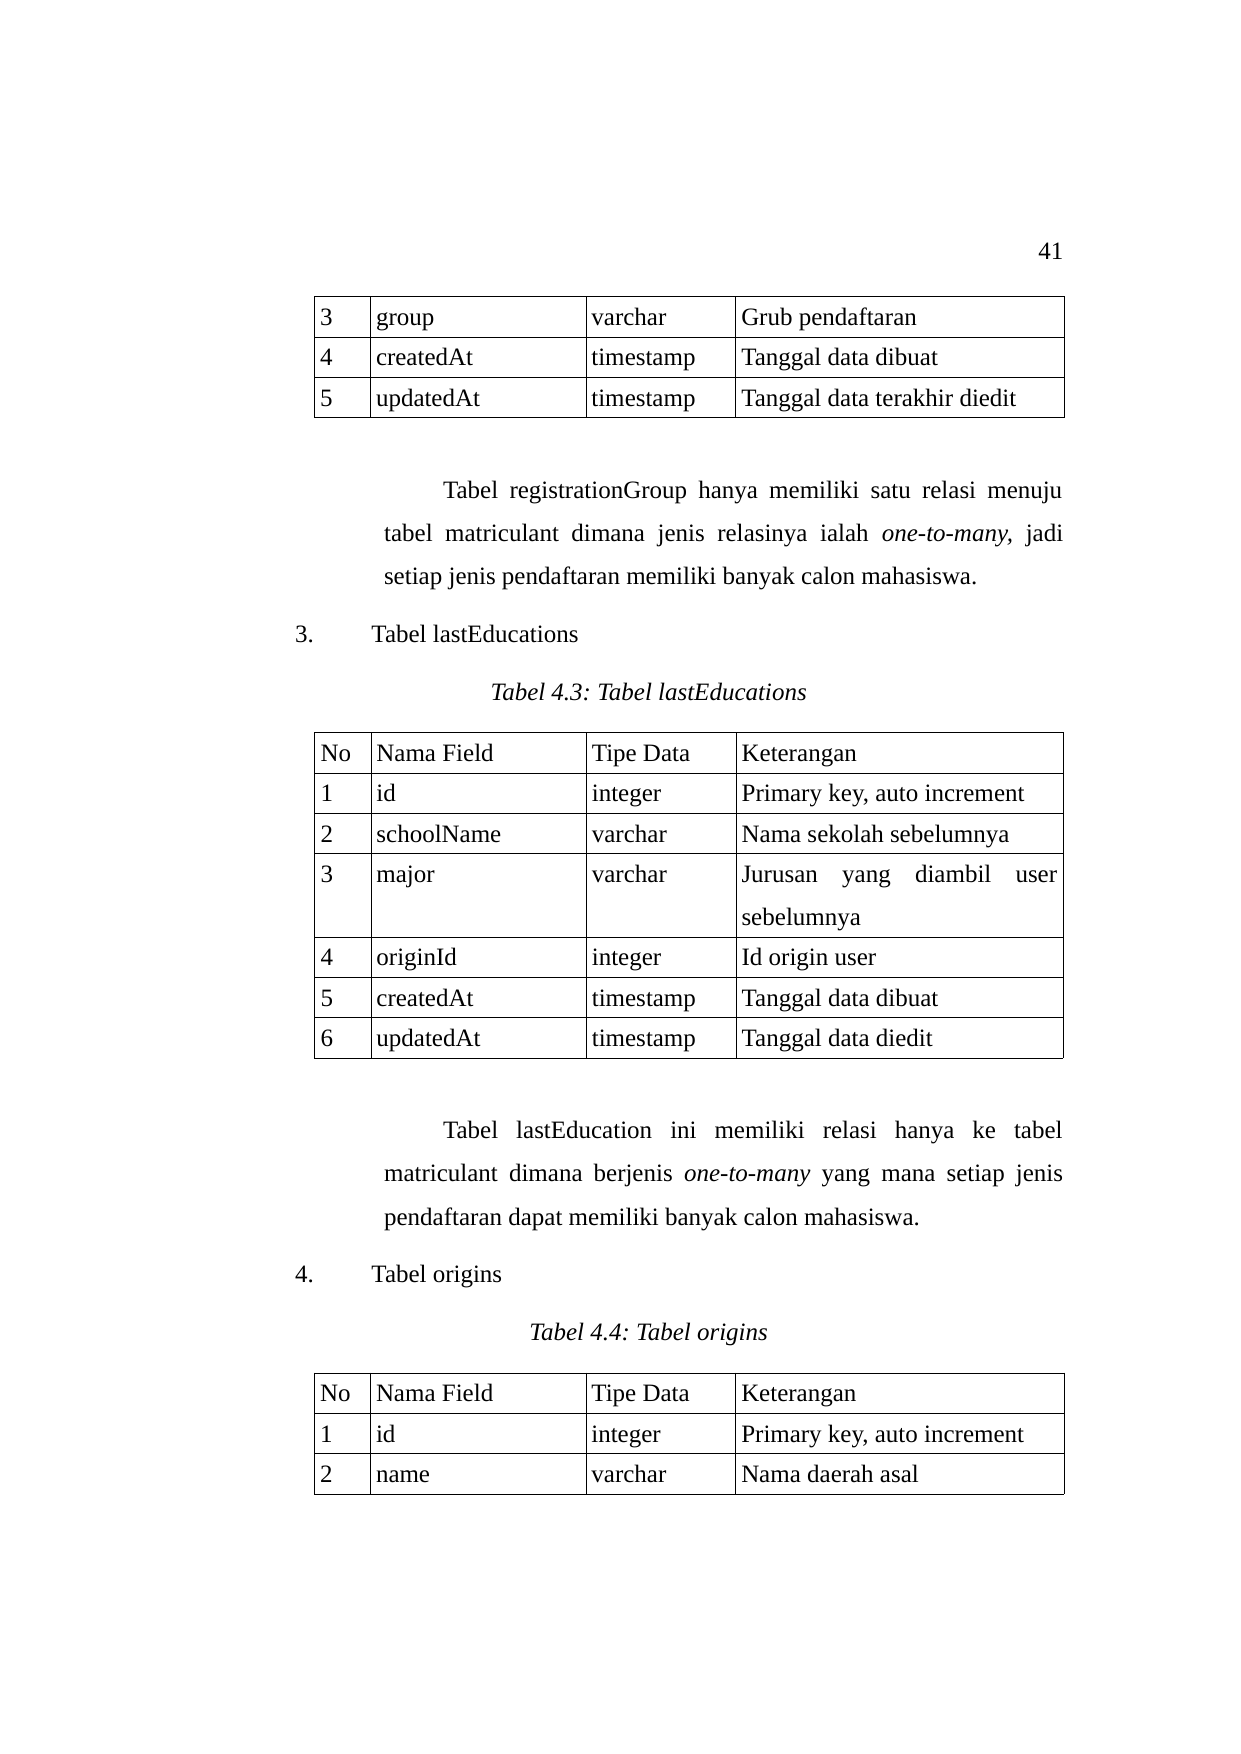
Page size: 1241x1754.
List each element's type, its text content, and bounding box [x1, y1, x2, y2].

table_cell 1 [315, 1414, 370, 1453]
table_cell Nama sekolah sebelumnya [737, 814, 1063, 853]
table_cell name [371, 1454, 586, 1494]
table_cell Nama daerah asal [736, 1454, 1064, 1494]
table_cell group [371, 297, 586, 337]
table_cell Tanggal data dibuat [737, 978, 1063, 1017]
table_cell varchar [587, 854, 736, 937]
table_cell updatedAt [371, 378, 586, 417]
table_header No [315, 733, 371, 773]
table_header No [315, 1374, 370, 1413]
list Tabel lastEducations [295, 619, 1063, 648]
table_cell Id origin user [737, 938, 1063, 977]
table_cell 5 [315, 378, 370, 417]
table_cell Tanggal data diedit [737, 1018, 1063, 1058]
table_cell id [371, 1414, 586, 1453]
table_cell Tanggal data dibuat [736, 338, 1064, 377]
table_header Keterangan [737, 733, 1063, 773]
table_cell major [372, 854, 586, 937]
table_cell timestamp [587, 338, 735, 377]
table_cell Primary key, auto increment [736, 1414, 1064, 1453]
table_cell 2 [315, 814, 371, 853]
table_cell varchar [587, 1454, 735, 1494]
table_header Tipe Data [587, 733, 736, 773]
table_header Nama Field [372, 733, 586, 773]
table_cell Grub pendaftaran [736, 297, 1064, 337]
table_cell integer [587, 774, 736, 813]
table_cell timestamp [587, 1018, 736, 1058]
table_cell timestamp [587, 978, 736, 1017]
table_cell varchar [587, 297, 735, 337]
table_cell Tanggal data terakhir diedit [736, 378, 1064, 417]
table_cell 4 [315, 338, 370, 377]
table_cell 3 [315, 854, 371, 937]
list Tabel origins [295, 1259, 1063, 1288]
table_cell originId [372, 938, 586, 977]
table_cell createdAt [372, 978, 586, 1017]
table_header Nama Field [371, 1374, 586, 1413]
table_cell 6 [315, 1018, 371, 1058]
table_cell updatedAt [372, 1018, 586, 1058]
text Tabel 4.3: Tabel lastEducations [236, 677, 1063, 705]
table_cell 4 [315, 938, 371, 977]
table_header Keterangan [736, 1374, 1064, 1413]
table_cell 2 [315, 1454, 370, 1494]
table_cell timestamp [587, 378, 735, 417]
table_cell Primary key, auto increment [737, 774, 1063, 813]
table_cell createdAt [371, 338, 586, 377]
text Tabel registrationGroup hanya memiliki satu relasi menuju tabel matriculant dimana jenis relasinya ialah one-to-many, jadi setiap jenis pendaftaran memiliki banyak calon mahasiswa. [384, 475, 1063, 590]
table_cell varchar [587, 814, 736, 853]
table_cell 3 [315, 297, 370, 337]
table_cell Jurusan yang diambil user sebelumnya [737, 854, 1063, 937]
text Tabel lastEducation ini memiliki relasi hanya ke tabel matriculant dimana berjenis one-to-many yang mana setiap jenis pendaftaran dapat memiliki banyak calon mahasiswa. [384, 1115, 1063, 1230]
table_header Tipe Data [587, 1374, 735, 1413]
table_cell integer [587, 1414, 735, 1453]
table_cell integer [587, 938, 736, 977]
table_cell id [372, 774, 586, 813]
table_cell schoolName [372, 814, 586, 853]
text Tabel 4.4: Tabel origins [236, 1317, 1063, 1346]
table_cell 5 [315, 978, 371, 1017]
table_cell 1 [315, 774, 371, 813]
